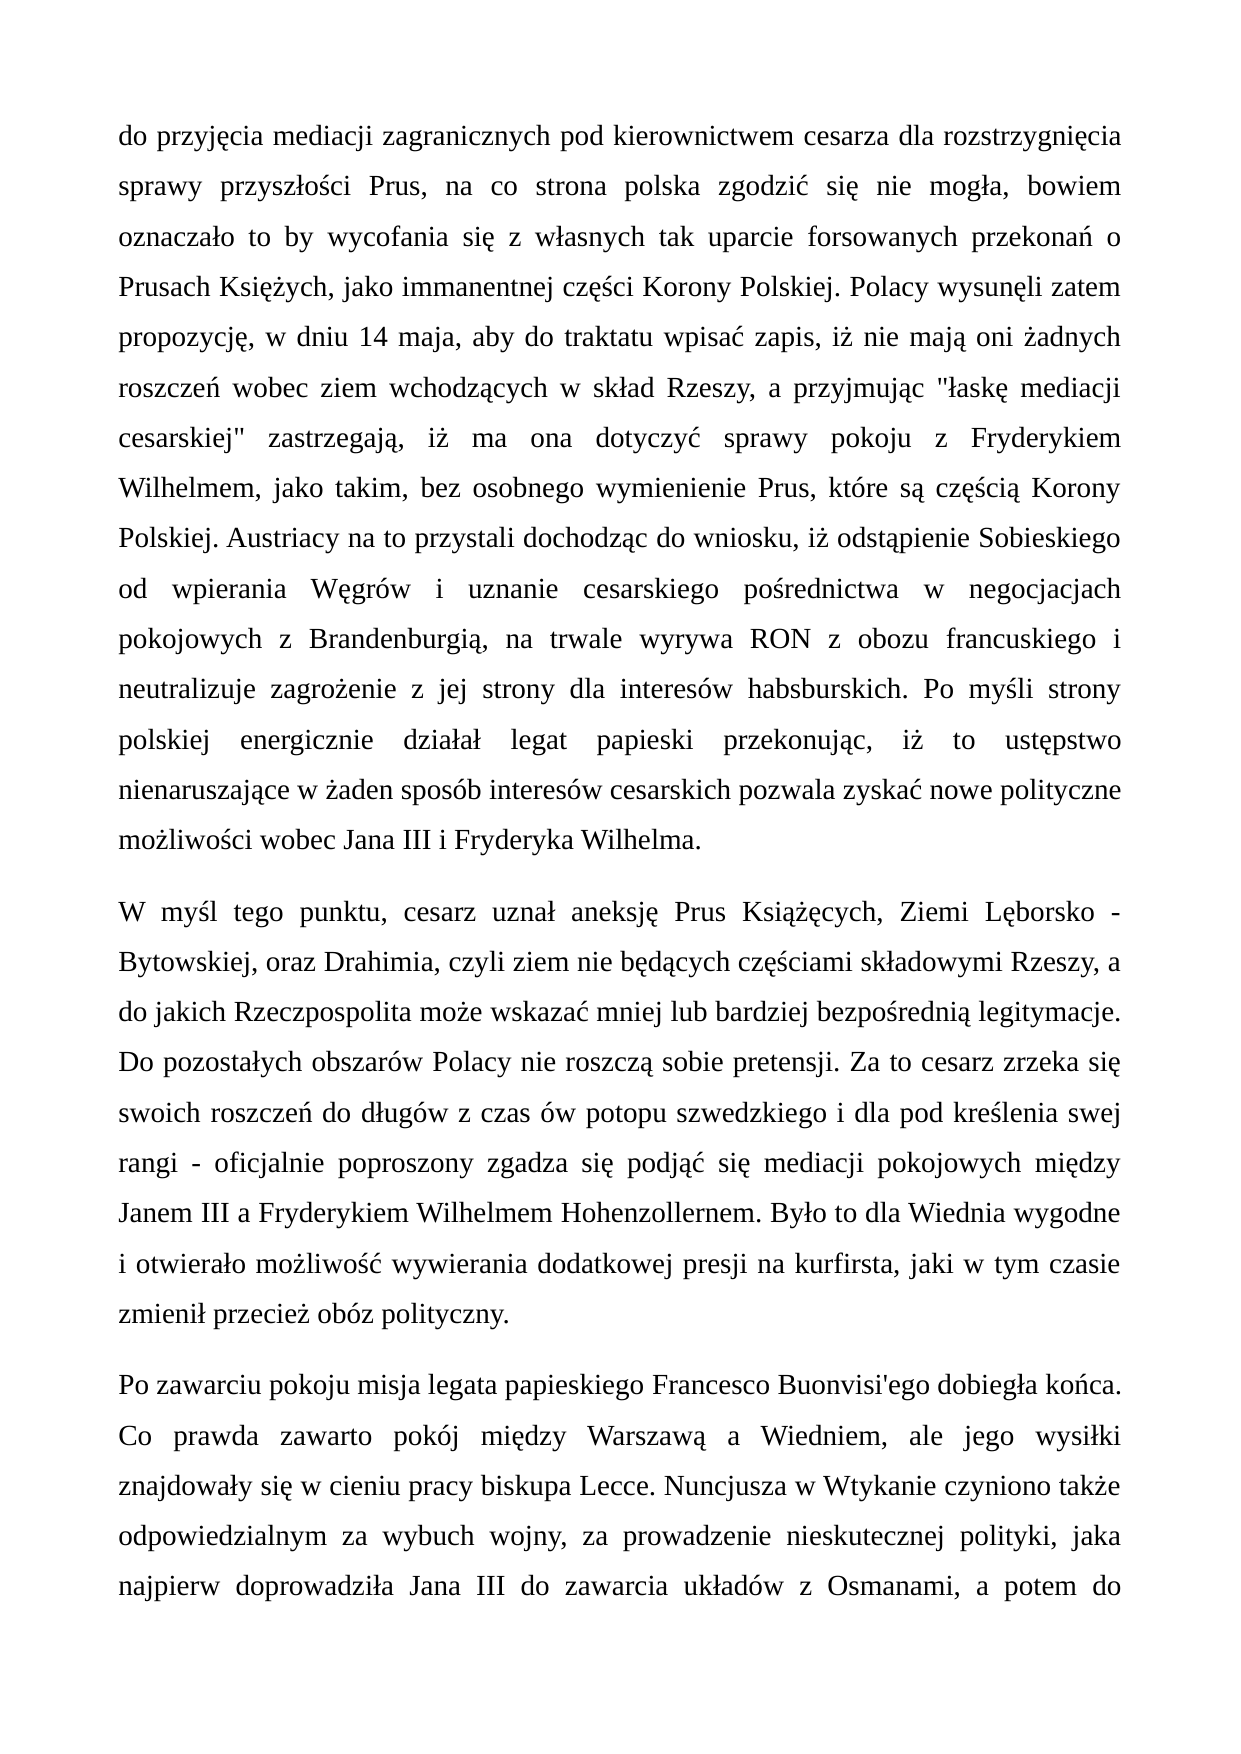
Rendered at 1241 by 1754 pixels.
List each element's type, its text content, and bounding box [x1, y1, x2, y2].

text Po zawarciu pokoju misja legata papieskiego Francesco Buonvisi'ego dobiegła końca. Co prawda zawarto pokój między Warszawą a Wiedniem, ale jego wysiłki znajdowały się w cieniu pracy biskupa Lecce. Nuncjusza w Wtykanie czyniono także odpowiedzialnym za wybuch wojny, za prowadzenie nieskutecznej polityki, jaka najpierw doprowadziła Jana III do zawarcia układów z Osmanami, a potem do [118, 1367, 1122, 1602]
text do przyjęcia mediacji zagranicznych pod kierownictwem cesarza dla rozstrzygnięcia sprawy przyszłości Prus, na co strona polska zgodzić się nie mogła, bowiem oznaczało to by wycofania się z własnych tak uparcie forsowanych przekonań o Prusach Księżych, jako immanentnej części Korony Polskiej. Polacy wysunęli zatem propozycję, w dniu 14 maja, aby do traktatu wpisać zapis, iż nie mają oni żadnych roszczeń wobec ziem wchodzących w skład Rzeszy, a przyjmując "łaskę mediacji cesarskiej" zastrzegają, iż ma ona dotyczyć sprawy pokoju z Fryderykiem Wilhelmem, jako takim, bez osobnego wymienienie Prus, które są częścią Korony Polskiej. Austriacy na to przystali dochodząc do wniosku, iż odstąpienie Sobieskiego od wpierania Węgrów i uznanie cesarskiego pośrednictwa w negocjacjach pokojowych z Brandenburgią, na trwale wyrywa RON z obozu francuskiego i neutralizuje zagrożenie z jej strony dla interesów habsburskich. Po myśli strony polskiej energicznie działał legat papieski przekonując, iż to ustępstwo nienaruszające w żaden sposób interesów cesarskich pozwala zyskać nowe polityczne możliwości wobec Jana III i Fryderyka Wilhelma. [118, 118, 1122, 856]
text W myśl tego punktu, cesarz uznał aneksję Prus Książęcych, Ziemi Lęborsko - Bytowskiej, oraz Drahimia, czyli ziem nie będących częściami składowymi Rzeszy, a do jakich Rzeczpospolita może wskazać mniej lub bardziej bezpośrednią legitymacje. Do pozostałych obszarów Polacy nie roszczą sobie pretensji. Za to cesarz zrzeka się swoich roszczeń do długów z czas ów potopu szwedzkiego i dla pod kreślenia swej rangi - oficjalnie poproszony zgadza się podjąć się mediacji pokojowych między Janem III a Fryderykiem Wilhelmem Hohenzollernem. Było to dla Wiednia wygodne i otwierało możliwość wywierania dodatkowej presji na kurfirsta, jaki w tym czasie zmienił przecież obóz polityczny. [118, 894, 1122, 1330]
